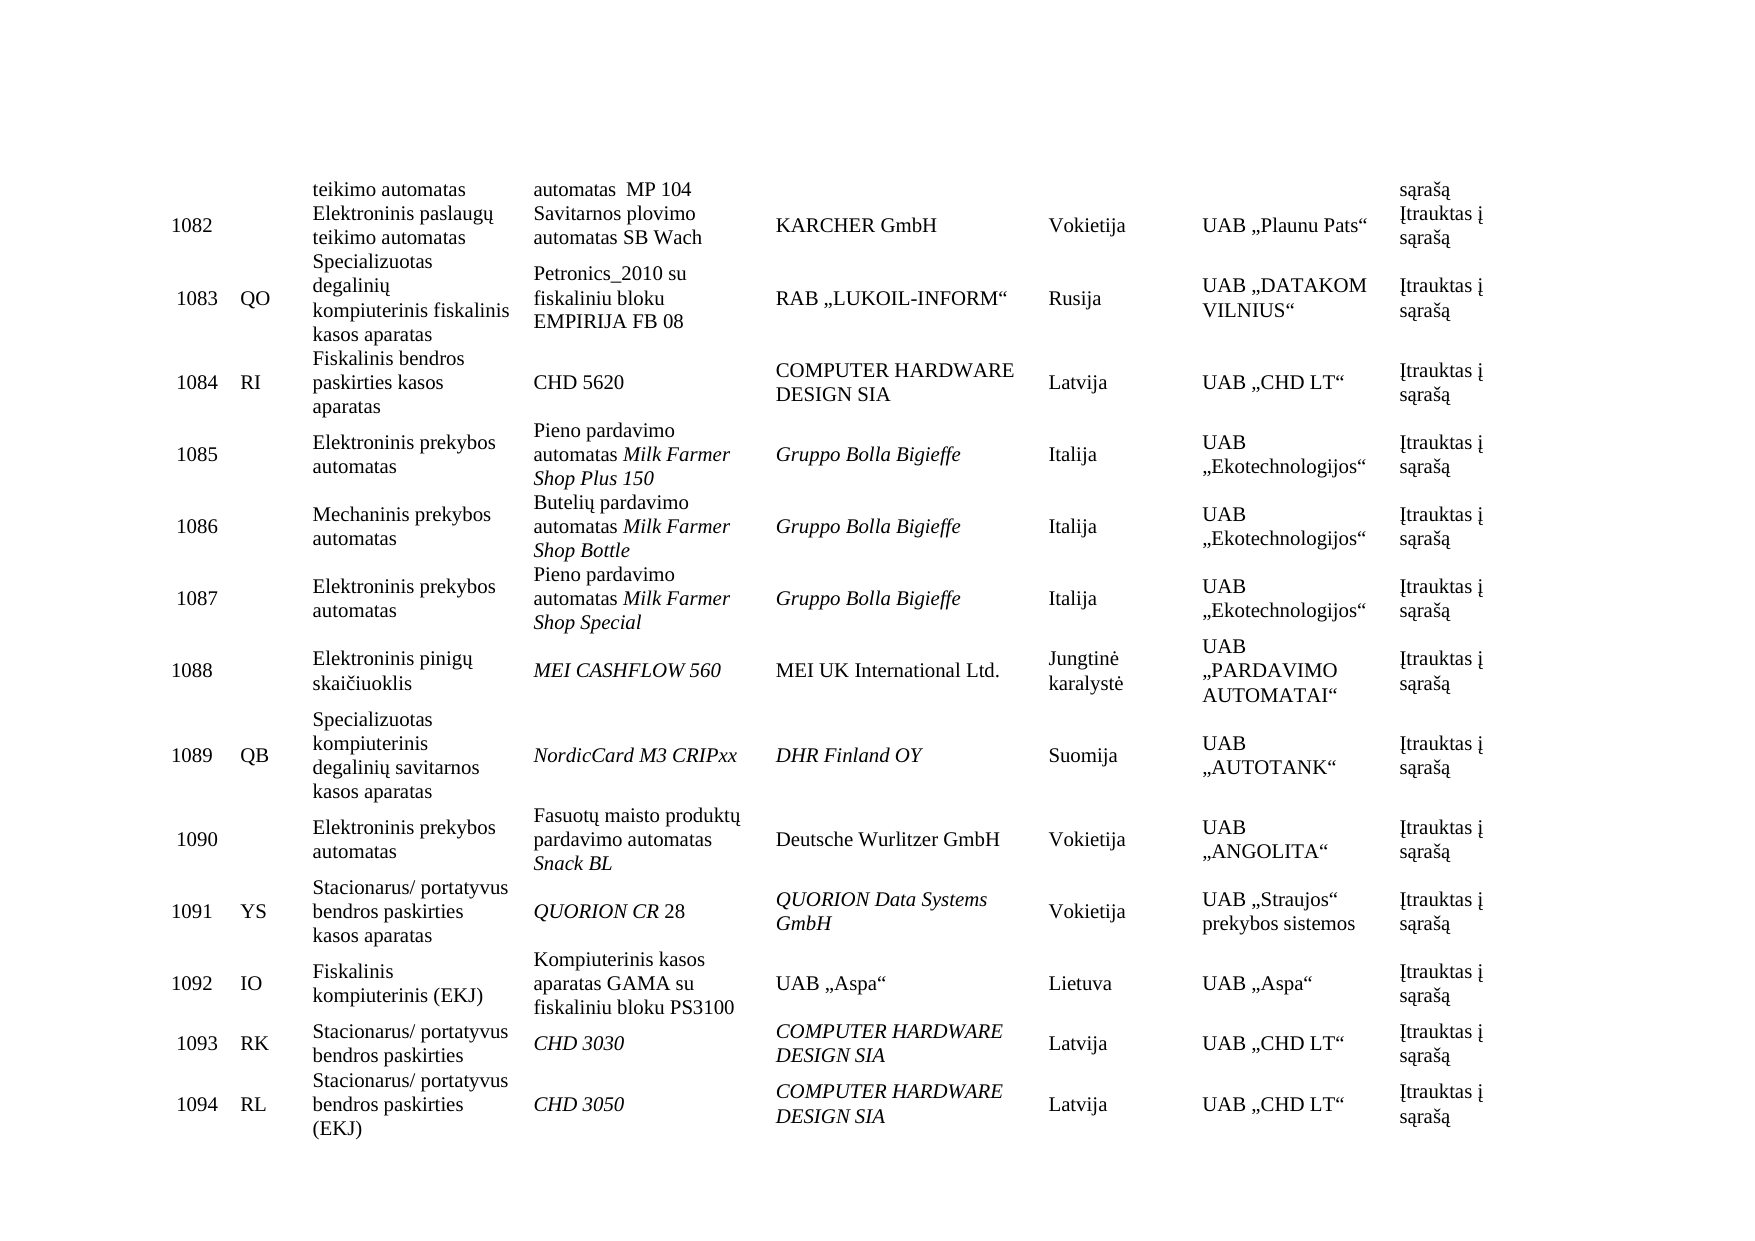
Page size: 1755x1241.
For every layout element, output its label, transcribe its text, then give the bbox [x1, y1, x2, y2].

table_cell Įtrauktas į sąrašą [1388, 875, 1536, 947]
table_cell 1086 [100, 490, 229, 562]
table_cell Įtrauktas į sąrašą [1388, 346, 1536, 418]
table_cell UAB „Straujos“ prekybos sistemos [1191, 875, 1388, 947]
table_cell [1191, 177, 1388, 201]
table_cell Latvija [1037, 346, 1191, 418]
table_cell Fasuotų maisto produktų pardavimo automatas Snack BL [522, 803, 764, 875]
table_cell UAB „Ekotechnologijos“ [1191, 562, 1388, 634]
table_cell Italija [1037, 562, 1191, 634]
table_cell Elektroninis prekybos automatas [301, 803, 522, 875]
table_cell Įtrauktas į sąrašą [1388, 562, 1536, 634]
table_cell Rusija [1037, 249, 1191, 346]
table_cell Pieno pardavimo automatas Milk Farmer Shop Plus 150 [522, 418, 764, 490]
table_cell Specializuotas degalinių kompiuterinis fiskalinis kasos aparatas [301, 249, 522, 346]
table_cell UAB „Ekotechnologijos“ [1191, 490, 1388, 562]
table_cell Įtrauktas į sąrašą [1388, 1068, 1536, 1140]
table_cell UAB „Aspa“ [1191, 947, 1388, 1019]
table_cell CHD 5620 [522, 346, 764, 418]
table_cell 1089 [100, 707, 229, 803]
table_cell UAB „CHD LT“ [1191, 346, 1388, 418]
table_cell RK [229, 1019, 301, 1067]
table_cell CHD 3030 [522, 1019, 764, 1067]
table_cell UAB „ANGOLITA“ [1191, 803, 1388, 875]
table_cell [229, 418, 301, 490]
table_cell COMPUTER HARDWARE DESIGN SIA [764, 1019, 1037, 1067]
table_cell Įtrauktas į sąrašą [1388, 707, 1536, 803]
table_cell automatas MP 104 [522, 177, 764, 201]
table_cell Butelių pardavimo automatas Milk Farmer Shop Bottle [522, 490, 764, 562]
table_cell Pieno pardavimo automatas Milk Farmer Shop Special [522, 562, 764, 634]
table_cell 1090 [100, 803, 229, 875]
table_cell RAB „LUKOIL-INFORM“ [764, 249, 1037, 346]
table_cell Įtrauktas į sąrašą [1388, 947, 1536, 1019]
table_cell Jungtinė karalystė [1037, 634, 1191, 707]
table_cell QUORION Data Systems GmbH [764, 875, 1037, 947]
table_cell Vokietija [1037, 201, 1191, 249]
table_cell NordicCard M3 CRIPxx [522, 707, 764, 803]
table_cell CHD 3050 [522, 1068, 764, 1140]
table_cell KARCHER GmbH [764, 201, 1037, 249]
table_cell [229, 201, 301, 249]
table_cell MEI UK International Ltd. [764, 634, 1037, 707]
table_cell Vokietija [1037, 803, 1191, 875]
table_cell UAB „CHD LT“ [1191, 1068, 1388, 1140]
table_cell [229, 634, 301, 707]
table_cell Petronics_2010 su fiskaliniu bloku EMPIRIJA FB 08 [522, 249, 764, 346]
table_cell Deutsche Wurlitzer GmbH [764, 803, 1037, 875]
table_cell COMPUTER HARDWARE DESIGN SIA [764, 1068, 1037, 1140]
table_cell Įtrauktas į sąrašą [1388, 634, 1536, 707]
table_cell Įtrauktas į sąrašą [1388, 803, 1536, 875]
table_cell [229, 562, 301, 634]
table_cell [100, 177, 229, 201]
table_cell [229, 490, 301, 562]
table_cell Stacionarus/ portatyvus bendros paskirties (EKJ) [301, 1068, 522, 1140]
table_cell teikimo automatas [301, 177, 522, 201]
table_cell QO [229, 249, 301, 346]
table_cell Gruppo Bolla Bigieffe [764, 562, 1037, 634]
table_cell UAB „Ekotechnologijos“ [1191, 418, 1388, 490]
table_cell UAB „PARDAVIMO AUTOMATAI“ [1191, 634, 1388, 707]
table_cell Latvija [1037, 1068, 1191, 1140]
table_cell Savitarnos plovimo automatas SB Wach [522, 201, 764, 249]
table_cell Kompiuterinis kasos aparatas GAMA su fiskaliniu bloku PS3100 [522, 947, 764, 1019]
table_cell 1082 [100, 201, 229, 249]
table_cell Suomija [1037, 707, 1191, 803]
table_cell UAB „DATAKOM VILNIUS“ [1191, 249, 1388, 346]
table_cell IO [229, 947, 301, 1019]
table_cell [764, 177, 1037, 201]
table_cell Fiskalinis kompiuterinis (EKJ) [301, 947, 522, 1019]
table_cell Italija [1037, 490, 1191, 562]
table_cell Įtrauktas į sąrašą [1388, 249, 1536, 346]
table_cell Elektroninis prekybos automatas [301, 418, 522, 490]
table_cell Stacionarus/ portatyvus bendros paskirties kasos aparatas [301, 875, 522, 947]
table_cell UAB „AUTOTANK“ [1191, 707, 1388, 803]
table_cell Specializuotas kompiuterinis degalinių savitarnos kasos aparatas [301, 707, 522, 803]
table_cell Įtrauktas į sąrašą [1388, 490, 1536, 562]
table_cell [229, 803, 301, 875]
table_cell DHR Finland OY [764, 707, 1037, 803]
table_cell 1091 [100, 875, 229, 947]
table_cell MEI CASHFLOW 560 [522, 634, 764, 707]
table_cell Elektroninis paslaugų teikimo automatas [301, 201, 522, 249]
table_cell 1084 [100, 346, 229, 418]
table_cell 1092 [100, 947, 229, 1019]
table_cell 1094 [100, 1068, 229, 1140]
table_cell COMPUTER HARDWARE DESIGN SIA [764, 346, 1037, 418]
table_cell YS [229, 875, 301, 947]
table_cell UAB „CHD LT“ [1191, 1019, 1388, 1067]
table_cell UAB „Plaunu Pats“ [1191, 201, 1388, 249]
table_cell Fiskalinis bendros paskirties kasos aparatas [301, 346, 522, 418]
table_cell Lietuva [1037, 947, 1191, 1019]
table_cell RL [229, 1068, 301, 1140]
table_cell 1088 [100, 634, 229, 707]
table_cell RI [229, 346, 301, 418]
table_cell Įtrauktas į sąrašą [1388, 201, 1536, 249]
table_cell sąrašą [1388, 177, 1536, 201]
table_cell 1093 [100, 1019, 229, 1067]
table_cell [1037, 177, 1191, 201]
table_cell UAB „Aspa“ [764, 947, 1037, 1019]
table_cell Gruppo Bolla Bigieffe [764, 490, 1037, 562]
table_cell Mechaninis prekybos automatas [301, 490, 522, 562]
table_cell Elektroninis prekybos automatas [301, 562, 522, 634]
table_cell Įtrauktas į sąrašą [1388, 1019, 1536, 1067]
table_cell Vokietija [1037, 875, 1191, 947]
table_cell Gruppo Bolla Bigieffe [764, 418, 1037, 490]
table_cell Elektroninis pinigų skaičiuoklis [301, 634, 522, 707]
table_cell Stacionarus/ portatyvus bendros paskirties [301, 1019, 522, 1067]
table_cell QUORION CR 28 [522, 875, 764, 947]
table_cell [229, 177, 301, 201]
table_cell 1087 [100, 562, 229, 634]
table_cell 1085 [100, 418, 229, 490]
table_cell 1083 [100, 249, 229, 346]
table_cell Italija [1037, 418, 1191, 490]
table_cell QB [229, 707, 301, 803]
table_cell Įtrauktas į sąrašą [1388, 418, 1536, 490]
table_cell Latvija [1037, 1019, 1191, 1067]
